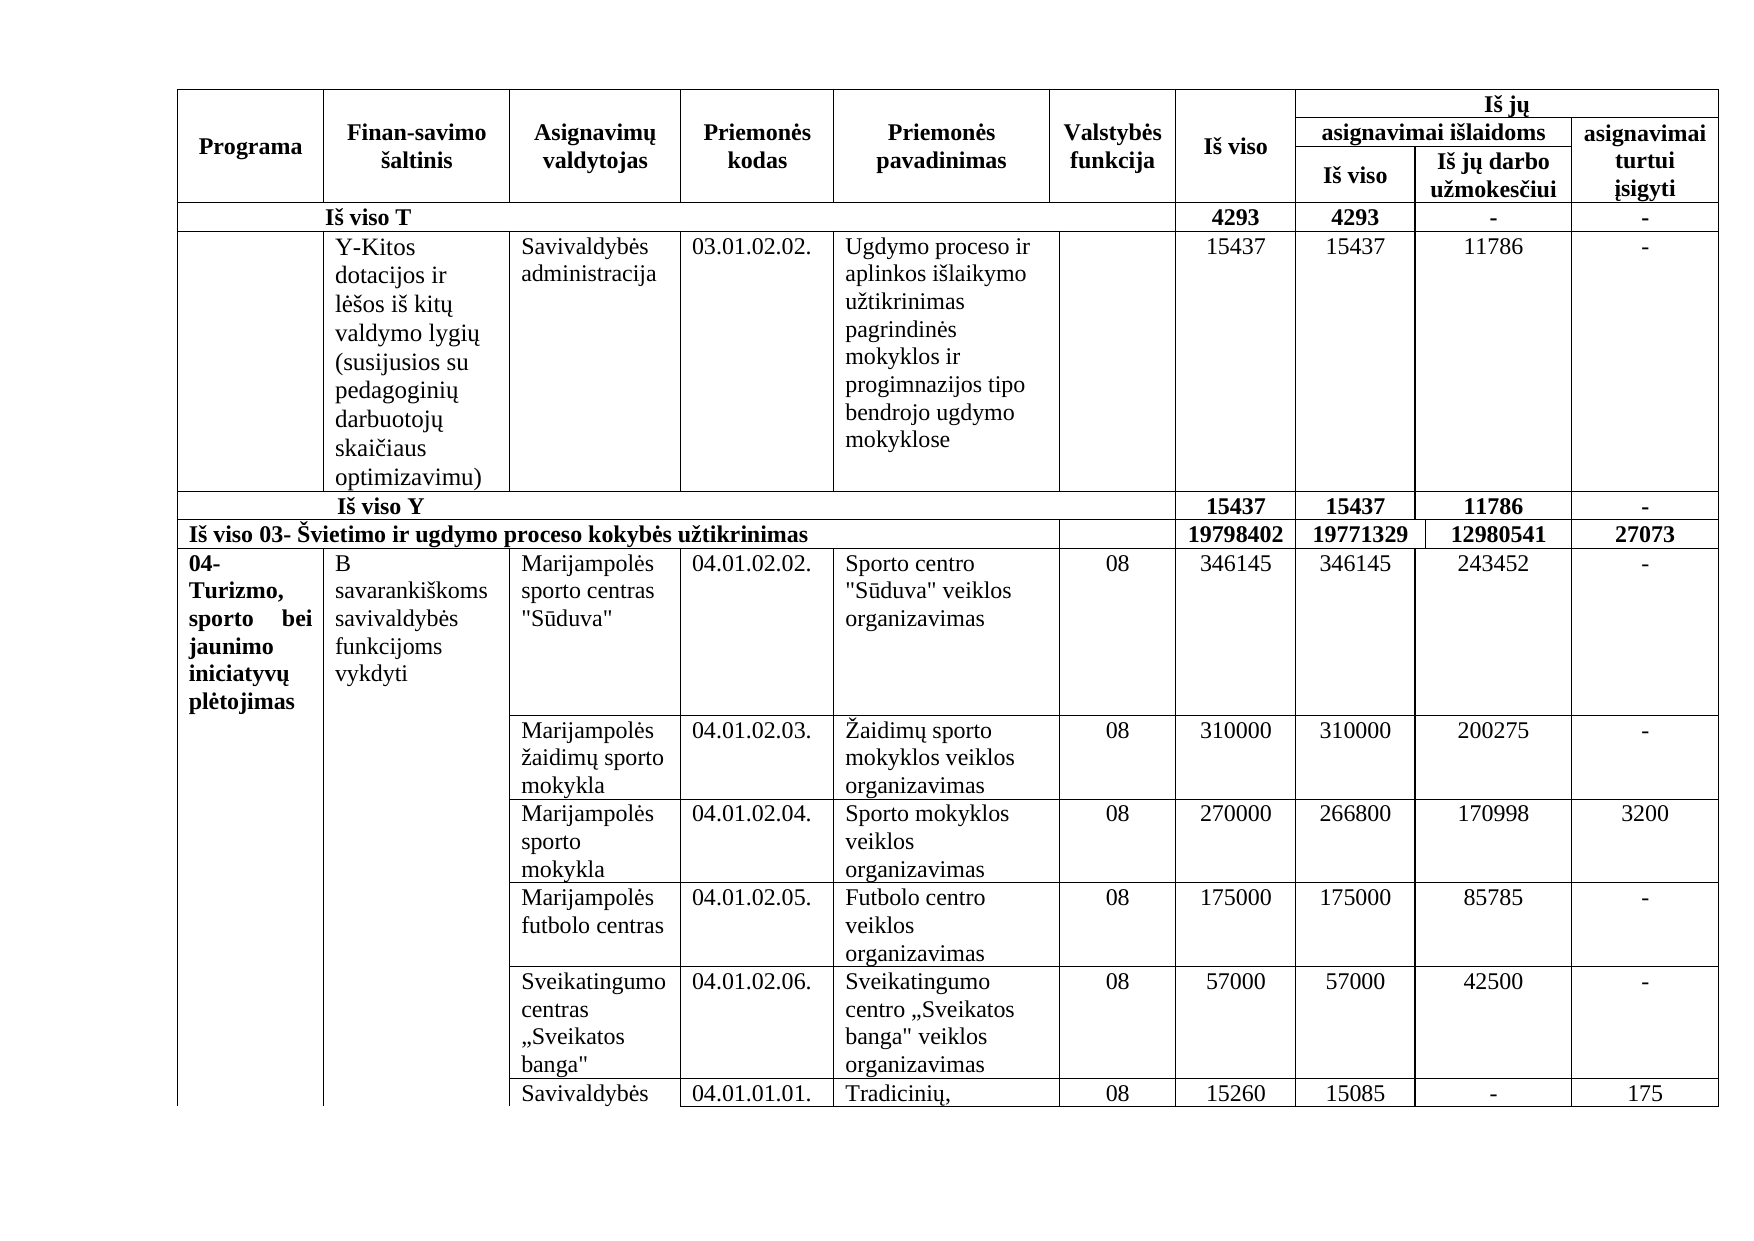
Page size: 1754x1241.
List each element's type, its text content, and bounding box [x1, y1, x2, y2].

table_cell 4293 [1296, 203, 1414, 231]
table_cell B savarankiškoms savivaldybės funkcijoms vykdyti [324, 549, 509, 1078]
table_cell Sveikatingumo centro „Sveikatos banga" veiklos organizavimas [834, 967, 1059, 1078]
table_cell 04- Turizmo, sporto bei jaunimo iniciatyvų plėtojimas [178, 549, 323, 714]
table_cell Sporto centro "Sūduva" veiklos organizavimas [834, 549, 1059, 714]
table_cell 15437 [1296, 492, 1414, 519]
table_header Iš viso [1176, 90, 1295, 202]
table_cell 12980541 [1426, 520, 1571, 548]
table_cell [324, 1078, 509, 1106]
table_cell 310000 [1296, 716, 1414, 798]
table_cell 04.01.02.06. [681, 967, 833, 1078]
table_cell 15260 [1176, 1079, 1295, 1106]
table_cell 03.01.02.02. [681, 232, 833, 491]
table_cell Iš viso T [178, 203, 1175, 231]
table_cell Iš viso Y [178, 492, 1175, 519]
table_header Iš jų [1296, 90, 1718, 117]
table_header Finan-savimo šaltinis [324, 90, 509, 202]
table_cell Sveikatingumo centras „Sveikatos banga" [510, 967, 680, 1078]
table_header Priemonės kodas [681, 90, 833, 202]
table_cell 04.01.02.02. [681, 549, 833, 714]
table_cell [178, 966, 323, 1078]
table_cell 27073 [1572, 520, 1718, 548]
table_cell 04.01.02.04. [681, 800, 833, 882]
table_cell 170998 [1416, 800, 1571, 882]
table_cell Žaidimų sporto mokyklos veiklos organizavimas [834, 716, 1059, 798]
table_cell - [1416, 1079, 1571, 1106]
table_cell Marijampolės sporto centras "Sūduva" [510, 549, 680, 714]
table_cell 08 [1060, 800, 1175, 882]
table_cell 08 [1060, 716, 1175, 798]
table_header Asignavimų valdytojas [510, 90, 680, 202]
table_cell 19771329 [1296, 520, 1425, 548]
table_cell 310000 [1176, 716, 1295, 798]
table_cell [178, 1078, 323, 1106]
table_cell 85785 [1416, 883, 1571, 966]
table_cell 08 [1060, 967, 1175, 1078]
table_cell 175 [1572, 1079, 1718, 1106]
table_cell - [1572, 716, 1718, 798]
table_cell Iš viso 03- Švietimo ir ugdymo proceso kokybės užtikrinimas [178, 520, 1059, 548]
table_cell [178, 232, 323, 491]
table_cell Marijampolės futbolo centras [510, 883, 680, 966]
table_cell - [1572, 883, 1718, 966]
table_cell - [1572, 492, 1718, 519]
table_cell Savivaldybės administracija [510, 232, 680, 491]
table_cell - [1572, 967, 1718, 1078]
table_cell 15085 [1296, 1079, 1414, 1106]
table_cell 04.01.02.03. [681, 716, 833, 798]
table_cell 346145 [1176, 549, 1295, 714]
table_header Valstybės funkcija [1050, 90, 1175, 202]
table_cell - [1572, 203, 1718, 231]
table_cell [1060, 232, 1175, 491]
table_cell 57000 [1176, 967, 1295, 1078]
table_cell - [1416, 203, 1571, 231]
table_cell Sporto mokyklos veiklos organizavimas [834, 800, 1059, 882]
table_cell 04.01.01.01. [681, 1079, 833, 1106]
table_cell 11786 [1416, 492, 1571, 519]
table_cell 57000 [1296, 967, 1414, 1078]
table_cell Savivaldybės [510, 1079, 680, 1106]
table_header Priemonės pavadinimas [834, 90, 1049, 202]
table_cell asignavimai turtui įsigyti [1572, 118, 1718, 202]
table_cell 346145 [1296, 549, 1414, 714]
table_cell 08 [1060, 1079, 1175, 1106]
table_cell 3200 [1572, 800, 1718, 882]
table_cell 11786 [1416, 232, 1571, 491]
table_cell 15437 [1176, 492, 1295, 519]
table_cell 175000 [1176, 883, 1295, 966]
table_cell Futbolo centro veiklos organizavimas [834, 883, 1059, 966]
table_cell Y-Kitos dotacijos ir lėšos iš kitų valdymo lygių (susijusios su pedagoginių darbuotojų skaičiaus optimizavimu) [324, 232, 509, 491]
table_cell 42500 [1416, 967, 1571, 1078]
table_cell Iš jų darbo užmokesčiui [1416, 147, 1571, 202]
table_cell 270000 [1176, 800, 1295, 882]
table_cell 15437 [1296, 232, 1414, 491]
table_cell [178, 715, 323, 798]
table_cell 19798402 [1176, 520, 1295, 548]
table_cell 08 [1060, 883, 1175, 966]
table_cell - [1572, 549, 1718, 714]
table_header Programa [178, 90, 323, 202]
table_cell Marijampolės sporto mokykla [510, 800, 680, 882]
table_cell Iš viso [1296, 147, 1414, 202]
table_cell Tradicinių, [834, 1079, 1059, 1106]
table_cell [178, 799, 323, 882]
table_cell 15437 [1176, 232, 1295, 491]
table_cell 04.01.02.05. [681, 883, 833, 966]
table_cell 200275 [1416, 716, 1571, 798]
table_cell [178, 882, 323, 966]
table_cell 266800 [1296, 800, 1414, 882]
table_cell 08 [1060, 549, 1175, 714]
table_cell 4293 [1176, 203, 1295, 231]
table_cell Ugdymo proceso ir aplinkos išlaikymo užtikrinimas pagrindinės mokyklos ir progimnazijos tipo bendrojo ugdymo mokyklose [834, 232, 1059, 491]
table_cell asignavimai išlaidoms [1296, 118, 1571, 146]
table_cell 175000 [1296, 883, 1414, 966]
table_cell Marijampolės žaidimų sporto mokykla [510, 716, 680, 798]
table_cell - [1572, 232, 1718, 491]
table_cell 243452 [1416, 549, 1571, 714]
table_cell [1060, 520, 1175, 548]
